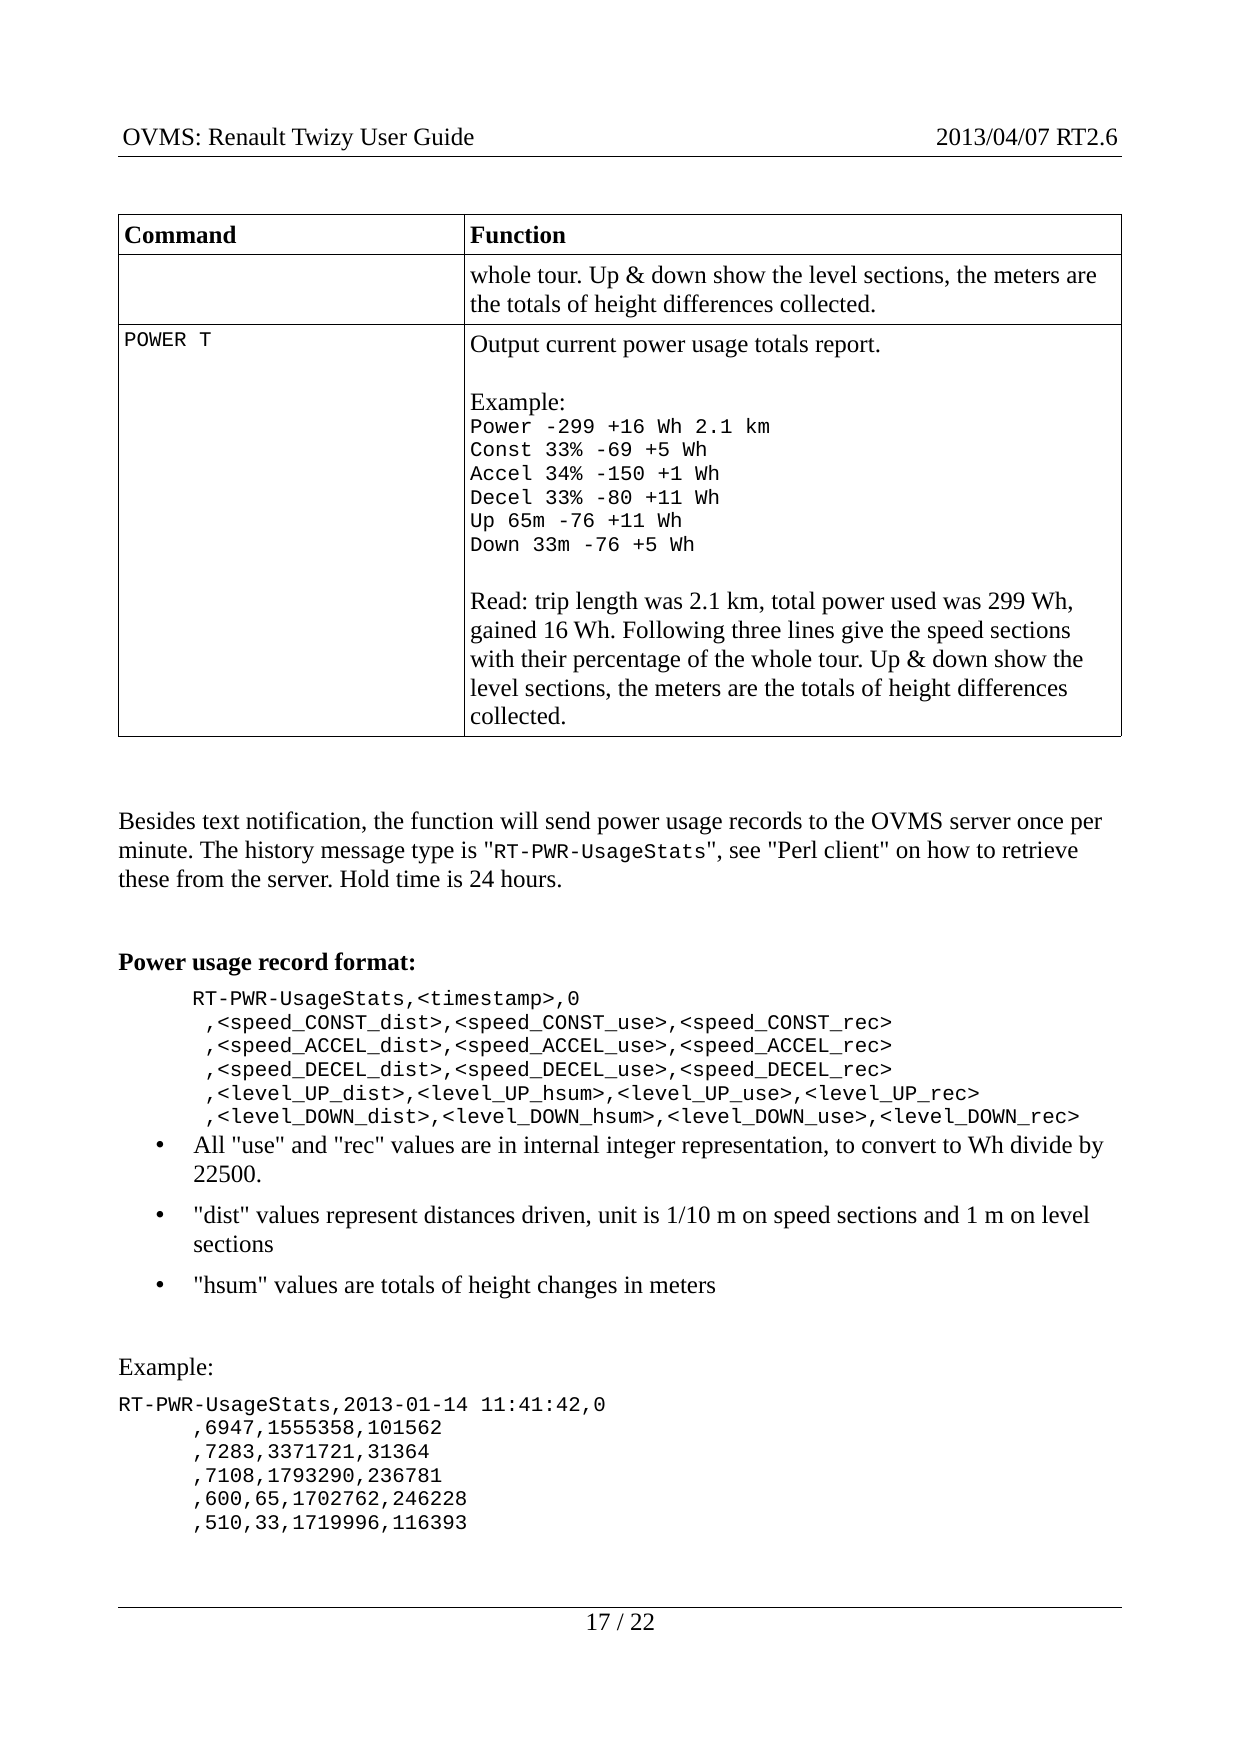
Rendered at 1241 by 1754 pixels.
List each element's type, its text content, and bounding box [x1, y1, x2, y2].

text Example: [118, 1352, 1122, 1381]
text Power usage record format: [118, 947, 1122, 976]
list All "use" and "rec" values are in internal integer representation, to convert to Wh divide by 22500. [156, 1130, 1122, 1187]
table_cell Output current power usage totals report. Example: Power -299 +16 Wh 2.1 km Const 33% -69 +5 Wh Accel 34% -150 +1 Wh Decel 33% -80 +11 Wh Up 65m -76 +11 Wh Down 33m -76 +5 Wh Read: trip length was 2.1 km, total power used was 299 Wh, gained 16 Wh. Following three lines give the speed sections with their percentage of the whole tour. Up & down show the level sections, the meters are the totals of height differences collected. [465, 325, 1121, 736]
text ,<level_UP_dist>,<level_UP_hsum>,<level_UP_use>,<level_UP_rec> [192, 1083, 1122, 1106]
text RT-PWR-UsageStats,2013-01-14 11:41:42,0 ,6947,1555358,101562 ,7283,3371721,31364 ,7108,1793290,236781 ,600,65,1702762,246228 ,510,33,1719996,116393 [118, 1394, 1122, 1536]
list "hsum" values are totals of height changes in meters [156, 1270, 1122, 1299]
text ,<speed_ACCEL_dist>,<speed_ACCEL_use>,<speed_ACCEL_rec> [192, 1035, 1122, 1059]
table_cell whole tour. Up & down show the level sections, the meters are the totals of height differences collected. [465, 255, 1121, 323]
text ,<speed_DECEL_dist>,<speed_DECEL_use>,<speed_DECEL_rec> [192, 1059, 1122, 1083]
text RT-PWR-UsageStats,<timestamp>,0 [192, 988, 1122, 1012]
text ,<speed_CONST_dist>,<speed_CONST_use>,<speed_CONST_rec> [192, 1012, 1122, 1035]
text Besides text notification, the function will send power usage records to the OVMS server once per minute. The history message type is "RT-PWR-UsageStats", see "Perl client" on how to retrieve these from the server. Hold time is 24 hours. [118, 806, 1122, 893]
table_header Command [119, 215, 464, 254]
list "dist" values represent distances driven, unit is 1/10 m on speed sections and 1 m on level sections [156, 1200, 1122, 1257]
table_header Function [465, 215, 1121, 254]
table_cell POWER T [119, 325, 464, 736]
table_cell [119, 255, 464, 323]
text ,<level_DOWN_dist>,<level_DOWN_hsum>,<level_DOWN_use>,<level_DOWN_rec> [192, 1106, 1122, 1130]
